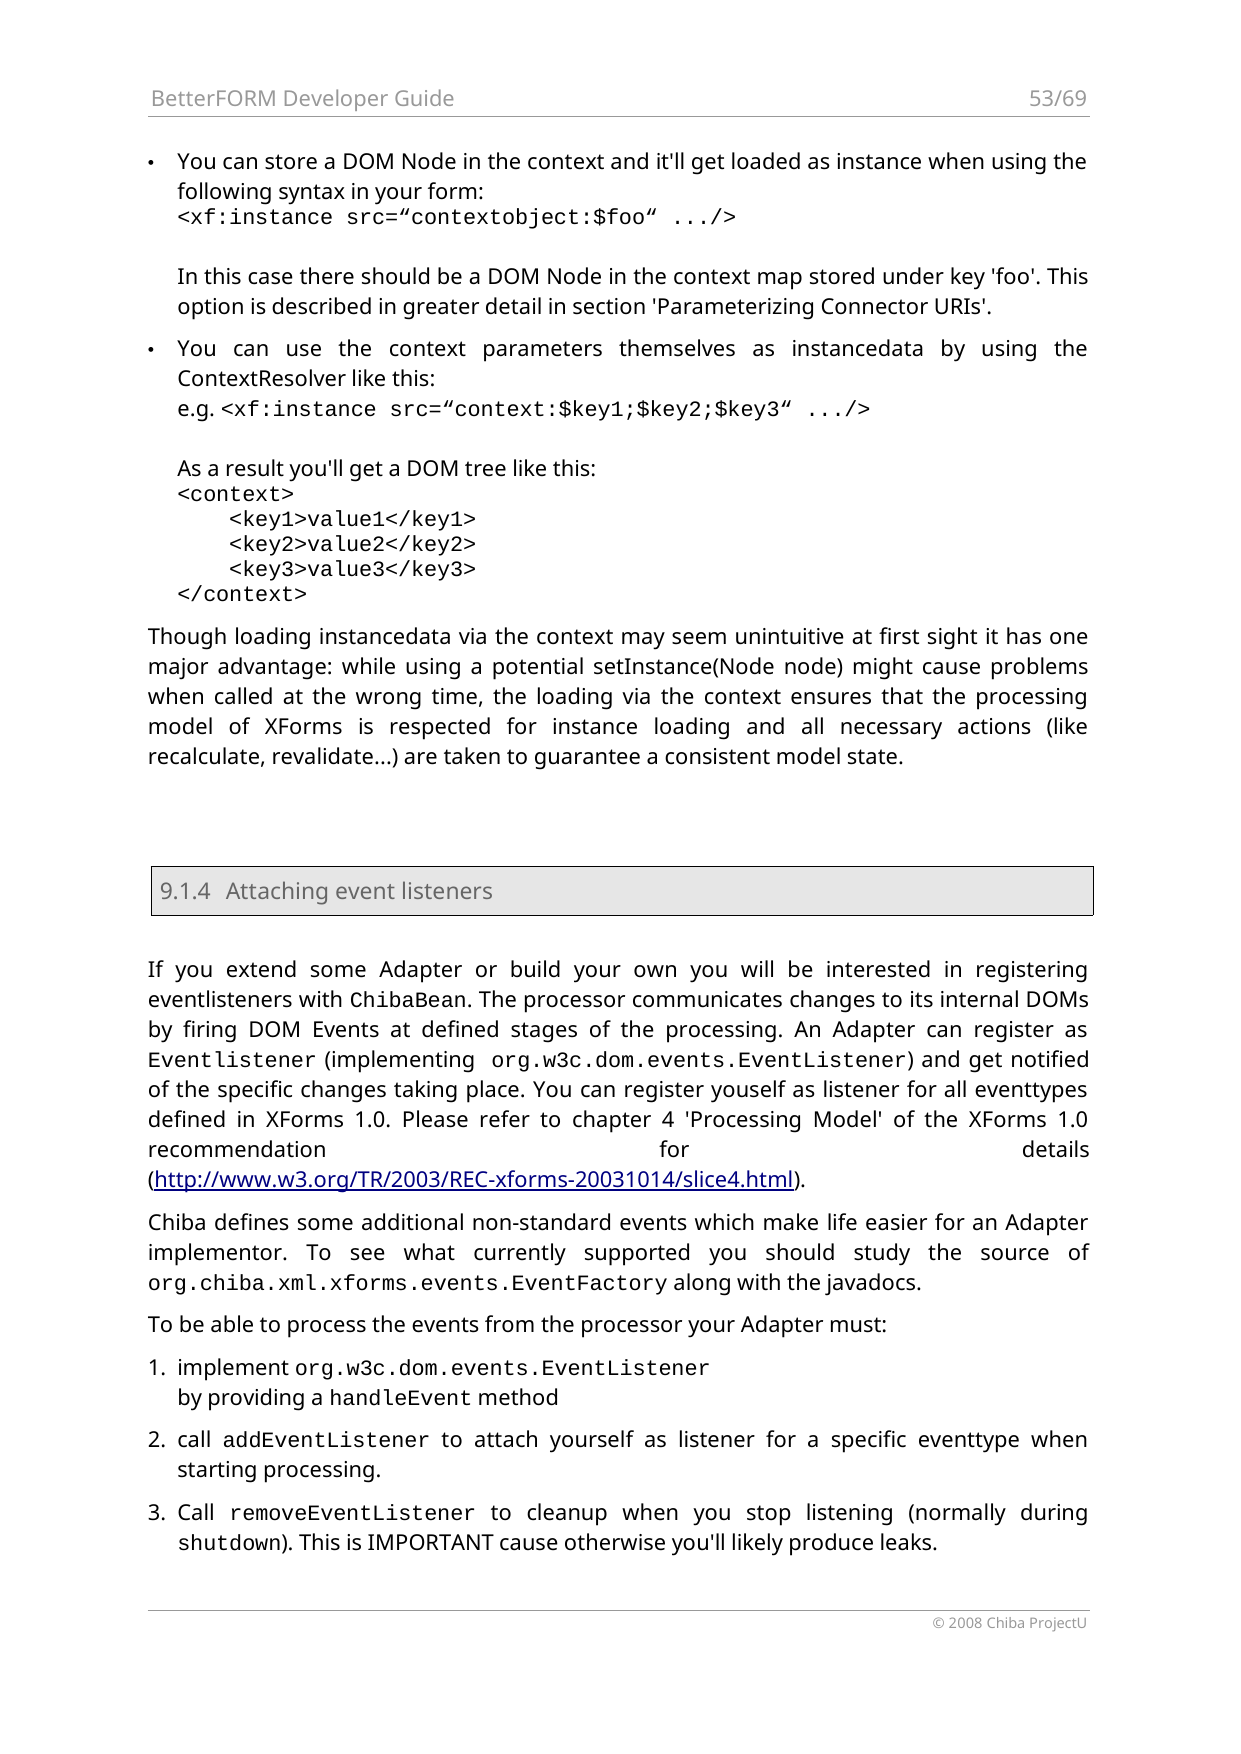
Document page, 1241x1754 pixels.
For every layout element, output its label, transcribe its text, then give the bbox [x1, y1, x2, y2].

list implement org.w3c.dom.events.EventListener by providing a handleEvent method [148, 1352, 1090, 1412]
list Call removeEventListener to cleanup when you stop listening (normally during shutdown). This is IMPORTANT cause otherwise you'll likely produce leaks. [148, 1497, 1090, 1557]
subtitle Attaching event listeners [152, 867, 1093, 915]
list You can store a DOM Node in the context and it'll get loaded as instance when using the following syntax in your form: <xf:instance src=“contextobject:$foo“ .../> In this case there should be a DOM Node in the context map stored under key 'foo'. This option is described in greater detail in section 'Parameterizing Connector URIs'. [148, 146, 1090, 321]
text Though loading instancedata via the context may seem unintuitive at first sight it has one major advantage: while using a potential setInstance(Node node) might cause problems when called at the wrong time, the loading via the context ensures that the processing model of XForms is respected for instance loading and all necessary actions (like recalculate, revalidate...) are taken to guarantee a consistent model state. [148, 621, 1090, 771]
list You can use the context parameters themselves as instancedata by using the ContextResolver like this: e.g. <xf:instance src=“context:$key1;$key2;$key3“ .../> As a result you'll get a DOM tree like this: <context> <key1>value1</key1> <key2>value2</key2> <key3>value3</key3> </context> [148, 333, 1090, 608]
text Chiba defines some additional non-standard events which make life easier for an Adapter implementor. To see what currently supported you should study the source of org.chiba.xml.xforms.events.EventFactory along with the javadocs. [148, 1207, 1090, 1297]
list call addEventListener to attach yourself as listener for a specific eventtype when starting processing. [148, 1424, 1090, 1484]
text If you extend some Adapter or build your own you will be interested in registering eventlisteners with ChibaBean. The processor communicates changes to its internal DOMs by firing DOM Events at defined stages of the processing. An Adapter can register as Eventlistener (implementing org.w3c.dom.events.EventListener) and get notified of the specific changes taking place. You can register youself as listener for all eventtypes defined in XForms 1.0. Please refer to chapter 4 'Processing Model' of the XForms 1.0 recommendation for details (http://www.w3.org/TR/2003/REC-xforms-20031014/slice4.html). [148, 954, 1090, 1194]
text To be able to process the events from the processor your Adapter must: [148, 1309, 1090, 1339]
